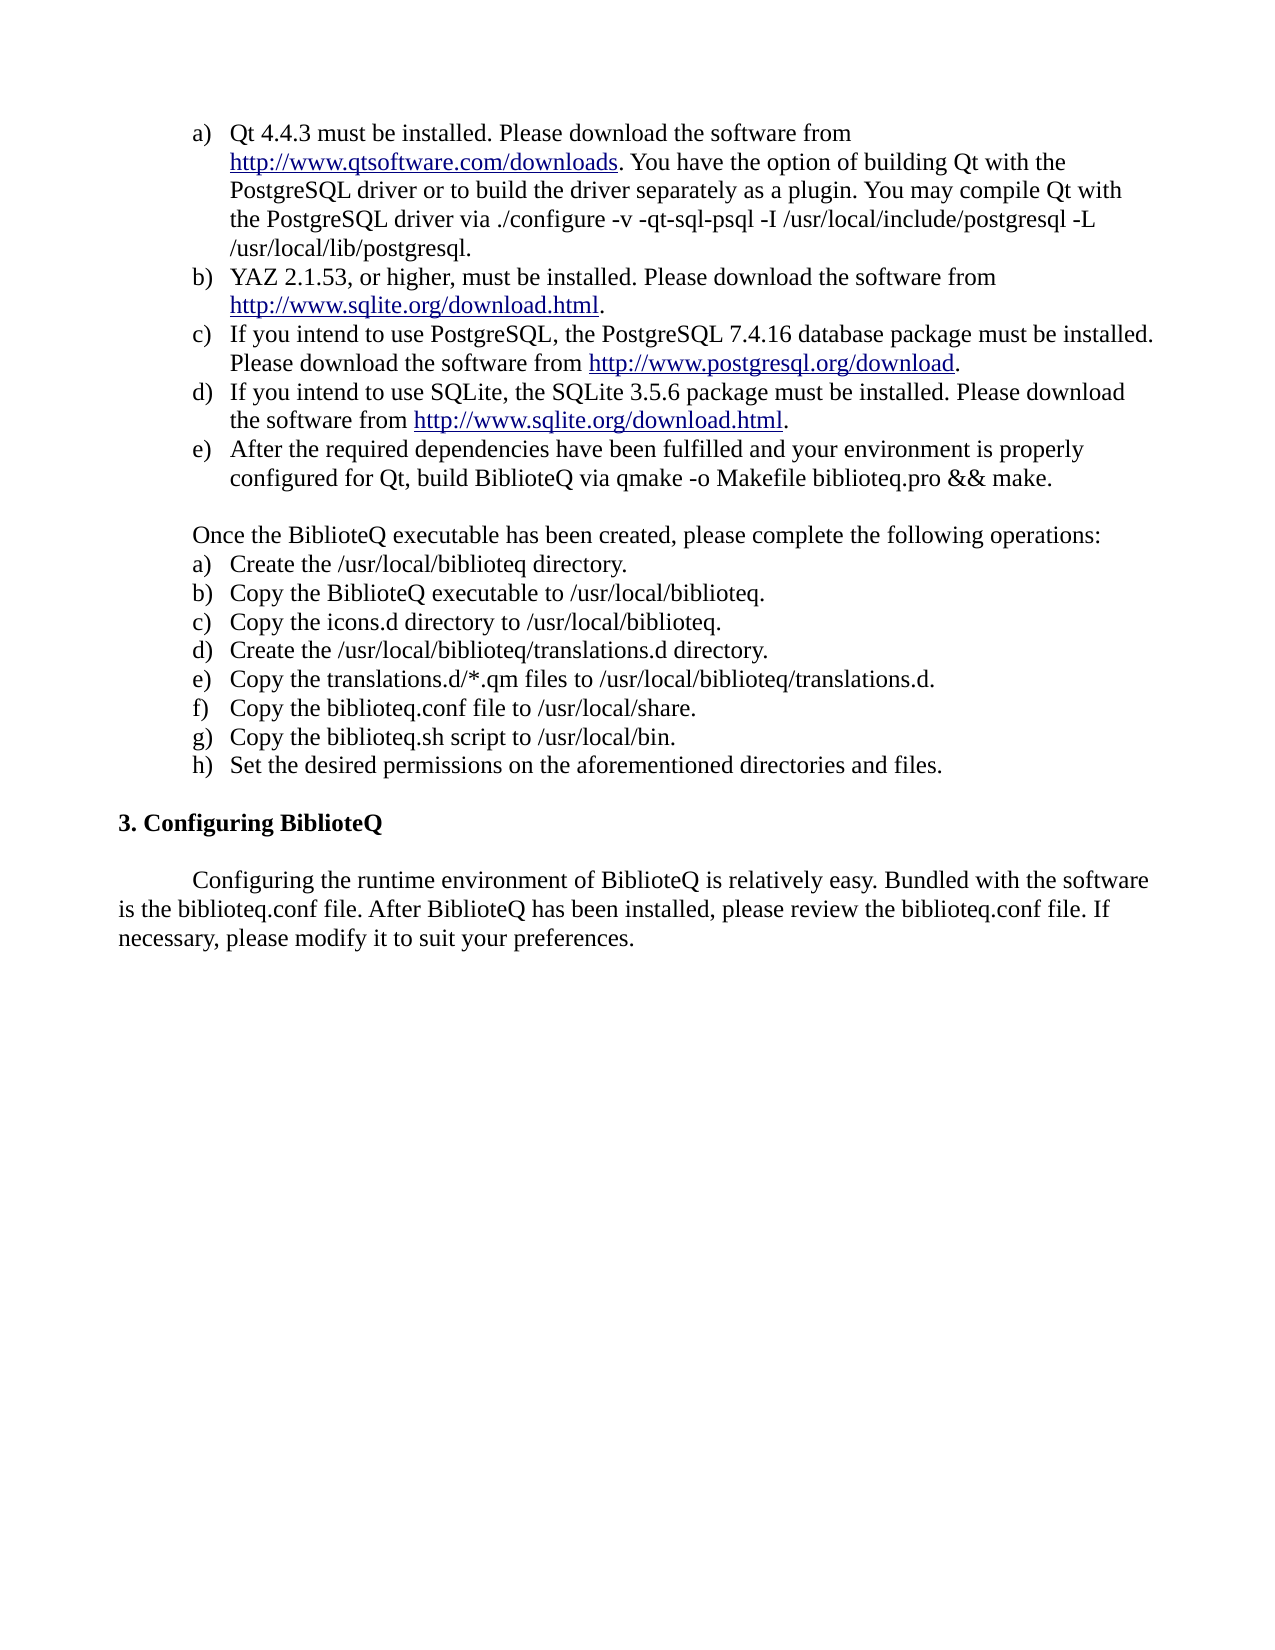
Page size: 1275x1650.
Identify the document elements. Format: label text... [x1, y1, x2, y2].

text 3. Configuring BiblioteQ [118, 808, 1157, 837]
list Set the desired permissions on the aforementioned directories and files. [192, 751, 1157, 779]
list YAZ 2.1.53, or higher, must be installed. Please download the software from http://www.sqlite.org/download.html. [192, 262, 1157, 319]
list Qt 4.4.3 must be installed. Please download the software from http://www.qtsoftware.com/downloads. You have the option of building Qt with the PostgreSQL driver or to build the driver separately as a plugin. You may compile Qt with the PostgreSQL driver via ./configure -v -qt-sql-psql -I /usr/local/include/postgresql -L /usr/local/lib/postgresql. [192, 118, 1157, 262]
list Copy the translations.d/*.qm files to /usr/local/biblioteq/translations.d. [192, 664, 1157, 693]
text Configuring the runtime environment of BiblioteQ is relatively easy. Bundled with the software is the biblioteq.conf file. After BiblioteQ has been installed, please review the biblioteq.conf file. If necessary, please modify it to suit your preferences. [118, 866, 1157, 952]
list After the required dependencies have been fulfilled and your environment is properly configured for Qt, build BiblioteQ via qmake -o Makefile biblioteq.pro && make. [192, 434, 1157, 492]
list Copy the BiblioteQ executable to /usr/local/biblioteq. [192, 578, 1157, 607]
list Create the /usr/local/biblioteq directory. [192, 549, 1157, 578]
text Once the BiblioteQ executable has been created, please complete the following operations: [118, 521, 1157, 549]
list Copy the icons.d directory to /usr/local/biblioteq. [192, 607, 1157, 636]
list Create the /usr/local/biblioteq/translations.d directory. [192, 636, 1157, 664]
list Copy the biblioteq.conf file to /usr/local/share. [192, 693, 1157, 722]
list If you intend to use PostgreSQL, the PostgreSQL 7.4.16 database package must be installed. Please download the software from http://www.postgresql.org/download. [192, 319, 1157, 377]
list If you intend to use SQLite, the SQLite 3.5.6 package must be installed. Please download the software from http://www.sqlite.org/download.html. [192, 377, 1157, 434]
list Copy the biblioteq.sh script to /usr/local/bin. [192, 722, 1157, 751]
